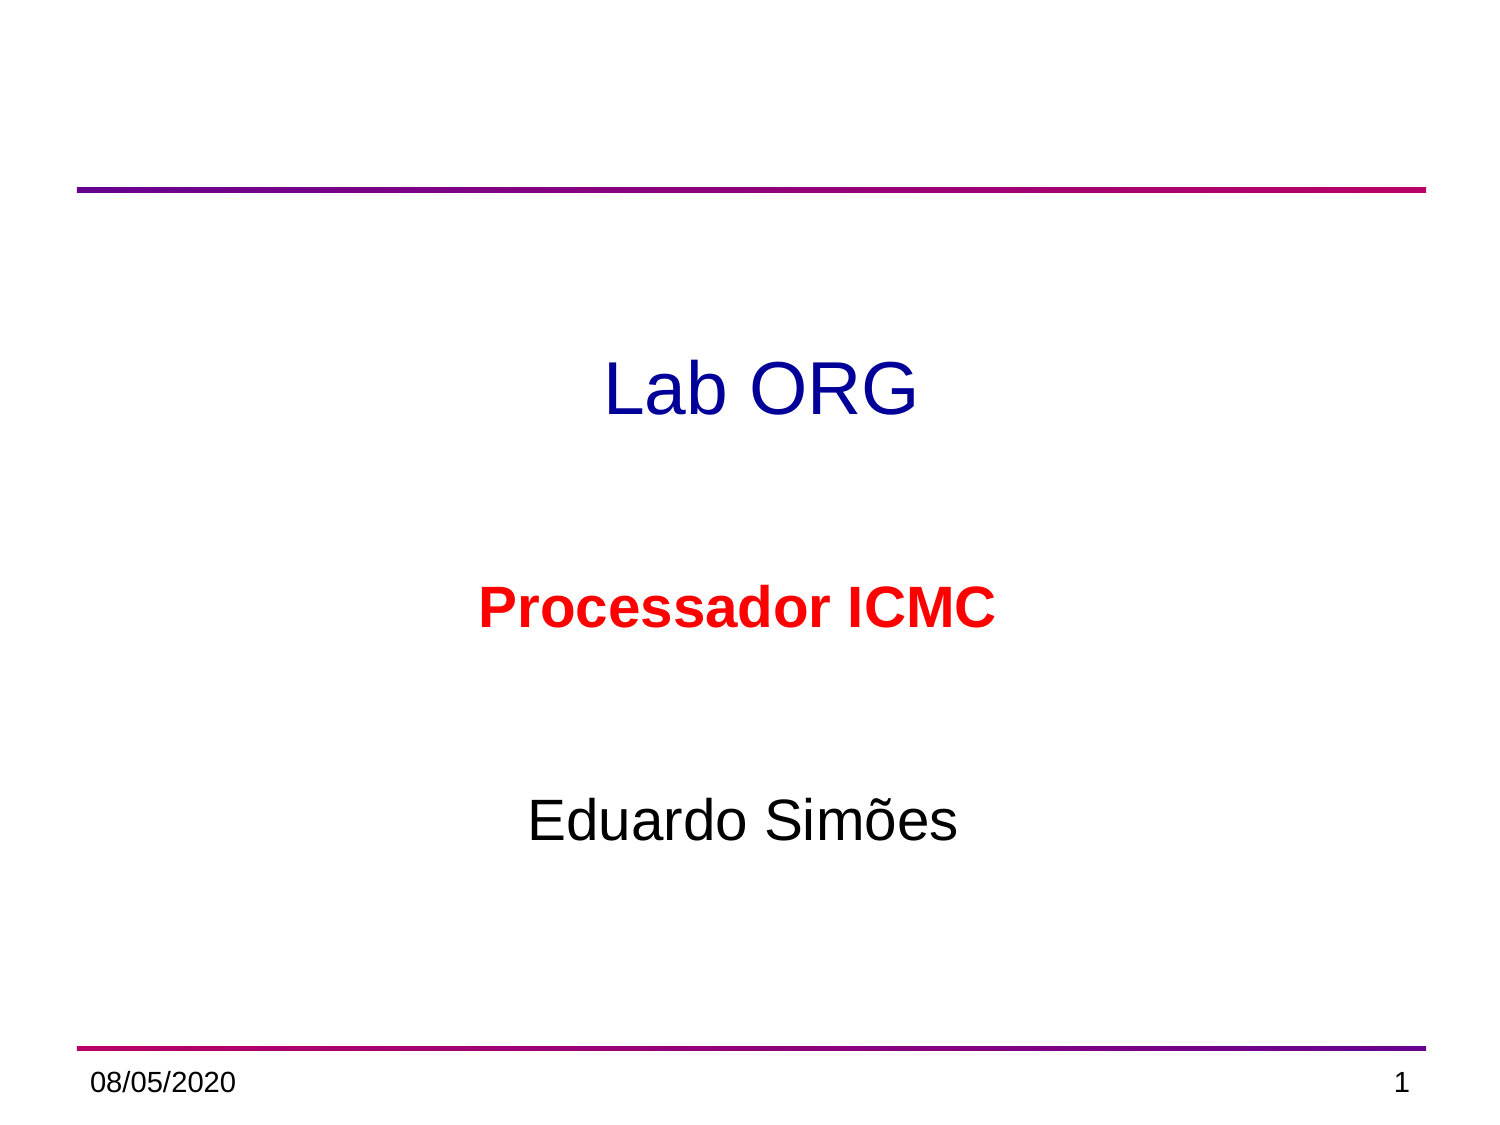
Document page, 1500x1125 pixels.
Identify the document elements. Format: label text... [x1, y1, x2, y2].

slide_number [1074, 1055, 1425, 1125]
title Lab ORG [123, 231, 1399, 438]
text_box Processador ICMC [194, 479, 1282, 712]
subtitle Eduardo Simões [218, 712, 1269, 1019]
slide_number 08/05/2020 [75, 1055, 425, 1125]
